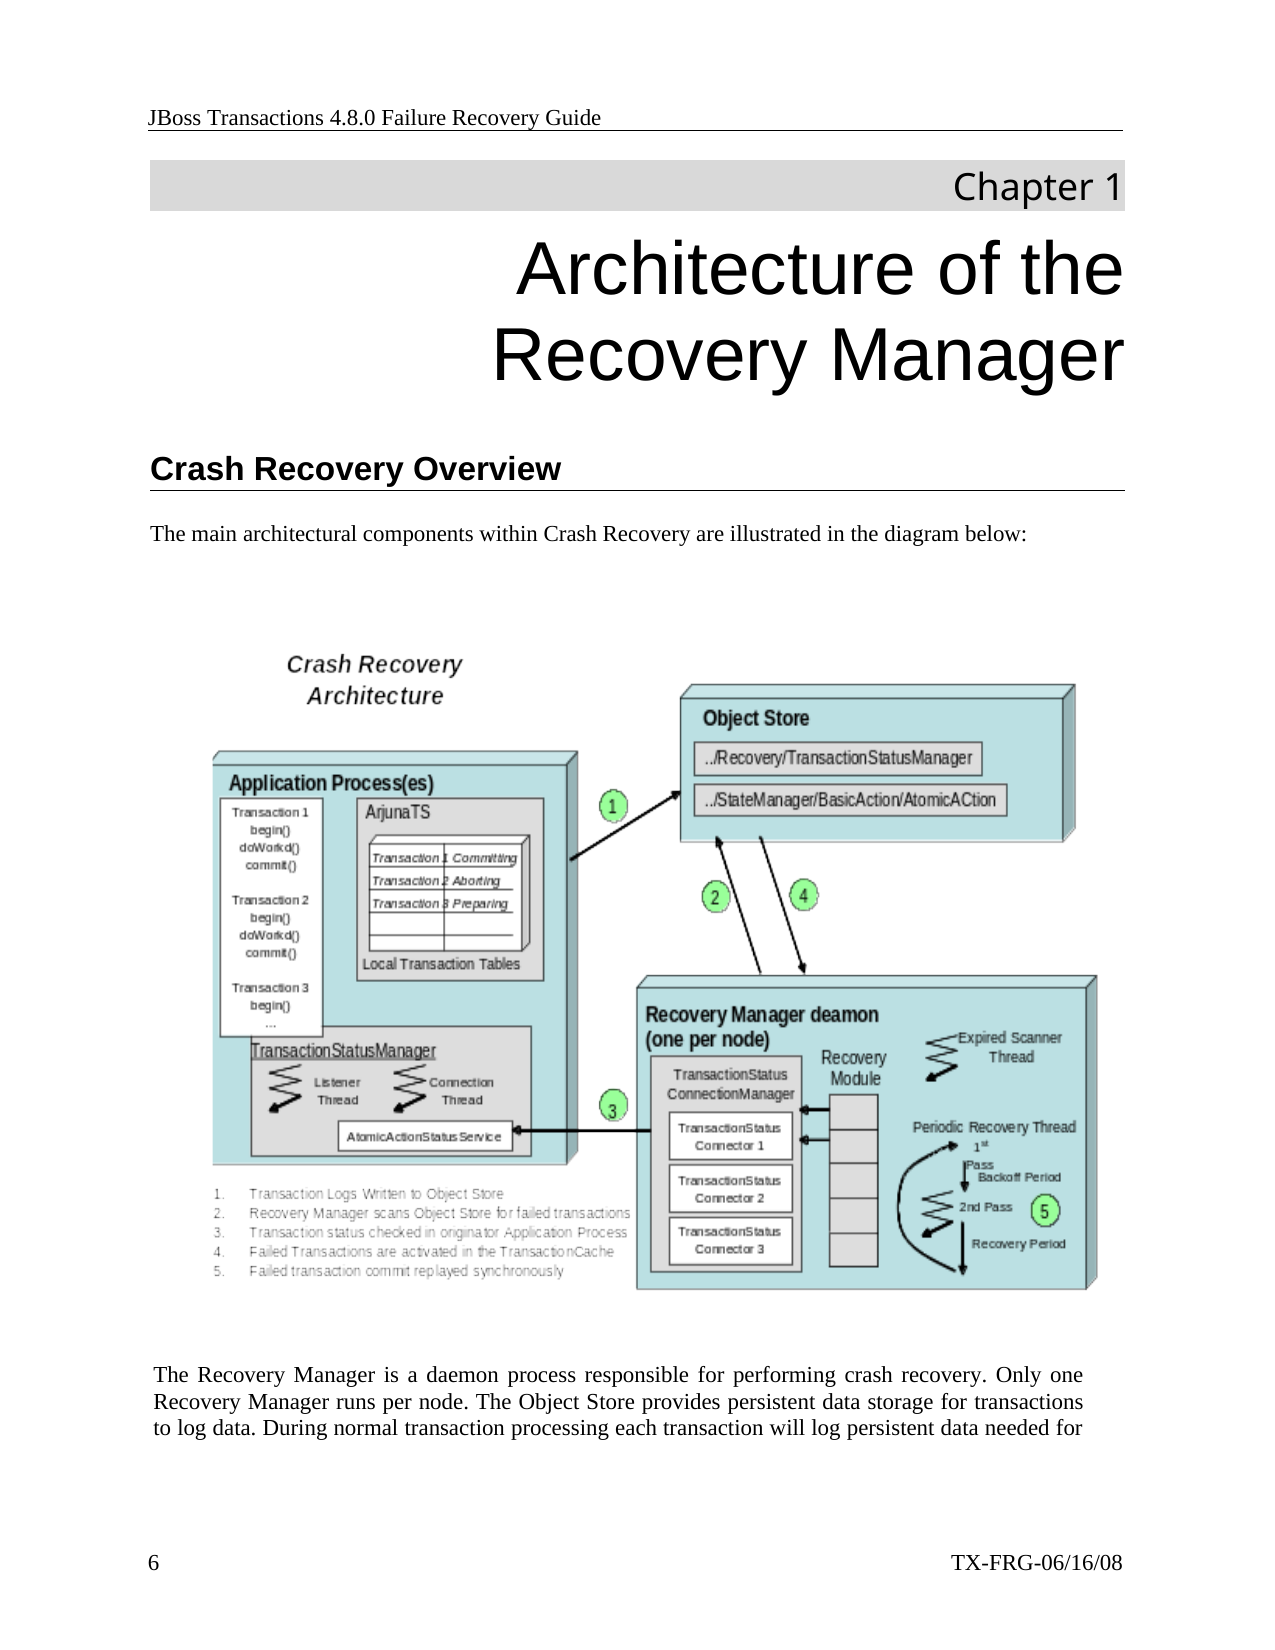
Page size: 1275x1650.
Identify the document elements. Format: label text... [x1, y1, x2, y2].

text The main architectural components within Crash Recovery are illustrated in the diagram below: [150, 520, 1125, 546]
title Architecture of the Recovery Manager [150, 224, 1125, 397]
text The Recovery Manager is a daemon process responsible for performing crash recovery. Only one Recovery Manager runs per node. The Object Store provides persistent data storage for transactions to log data. During normal transaction processing each transaction will log persistent data needed for [153, 1362, 1084, 1441]
subtitle Crash Recovery Overview [150, 449, 1125, 490]
